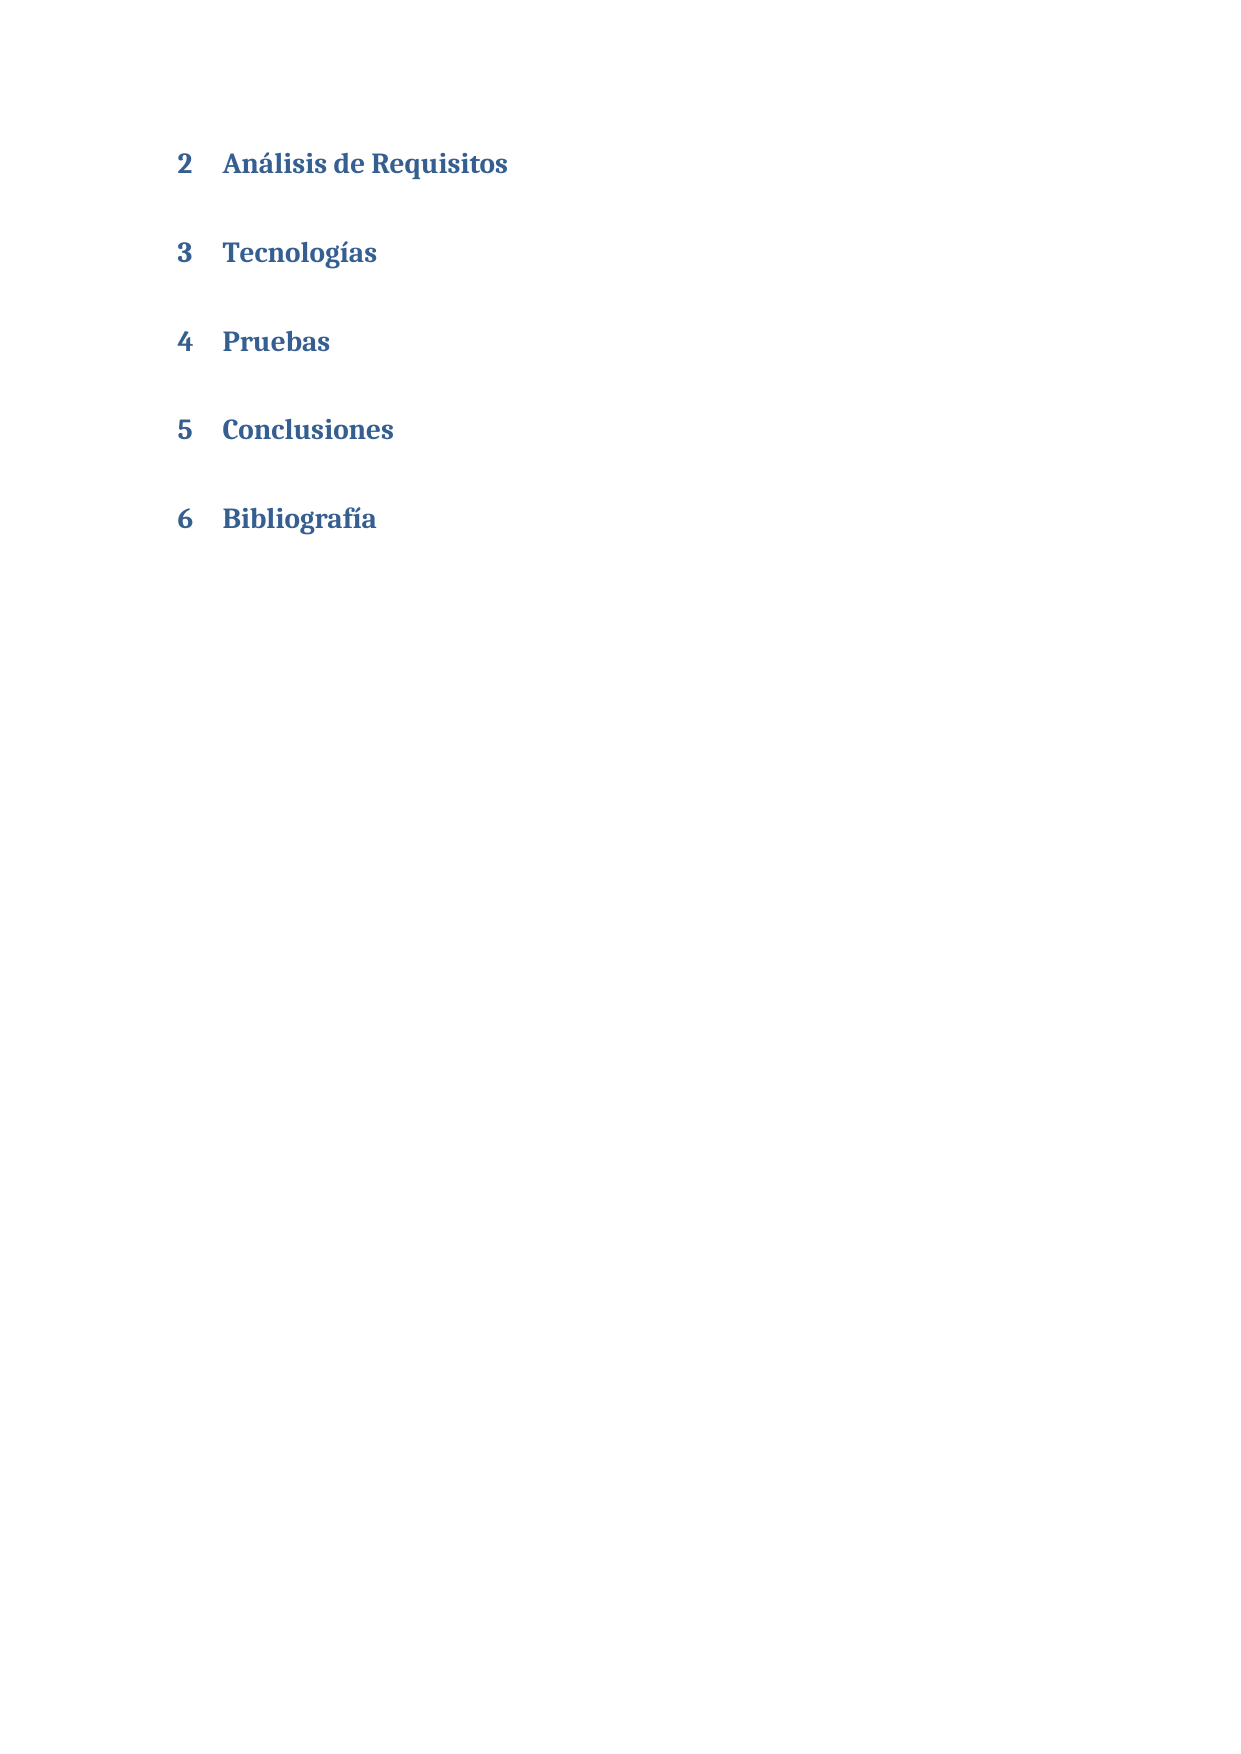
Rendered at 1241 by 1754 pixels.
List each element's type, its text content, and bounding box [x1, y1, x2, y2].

subtitle Bibliografía [177, 502, 1063, 535]
subtitle Tecnologías [177, 236, 1063, 270]
subtitle Conclusiones [177, 413, 1063, 447]
subtitle Análisis de Requisitos [177, 148, 1063, 181]
subtitle Pruebas [177, 325, 1063, 358]
